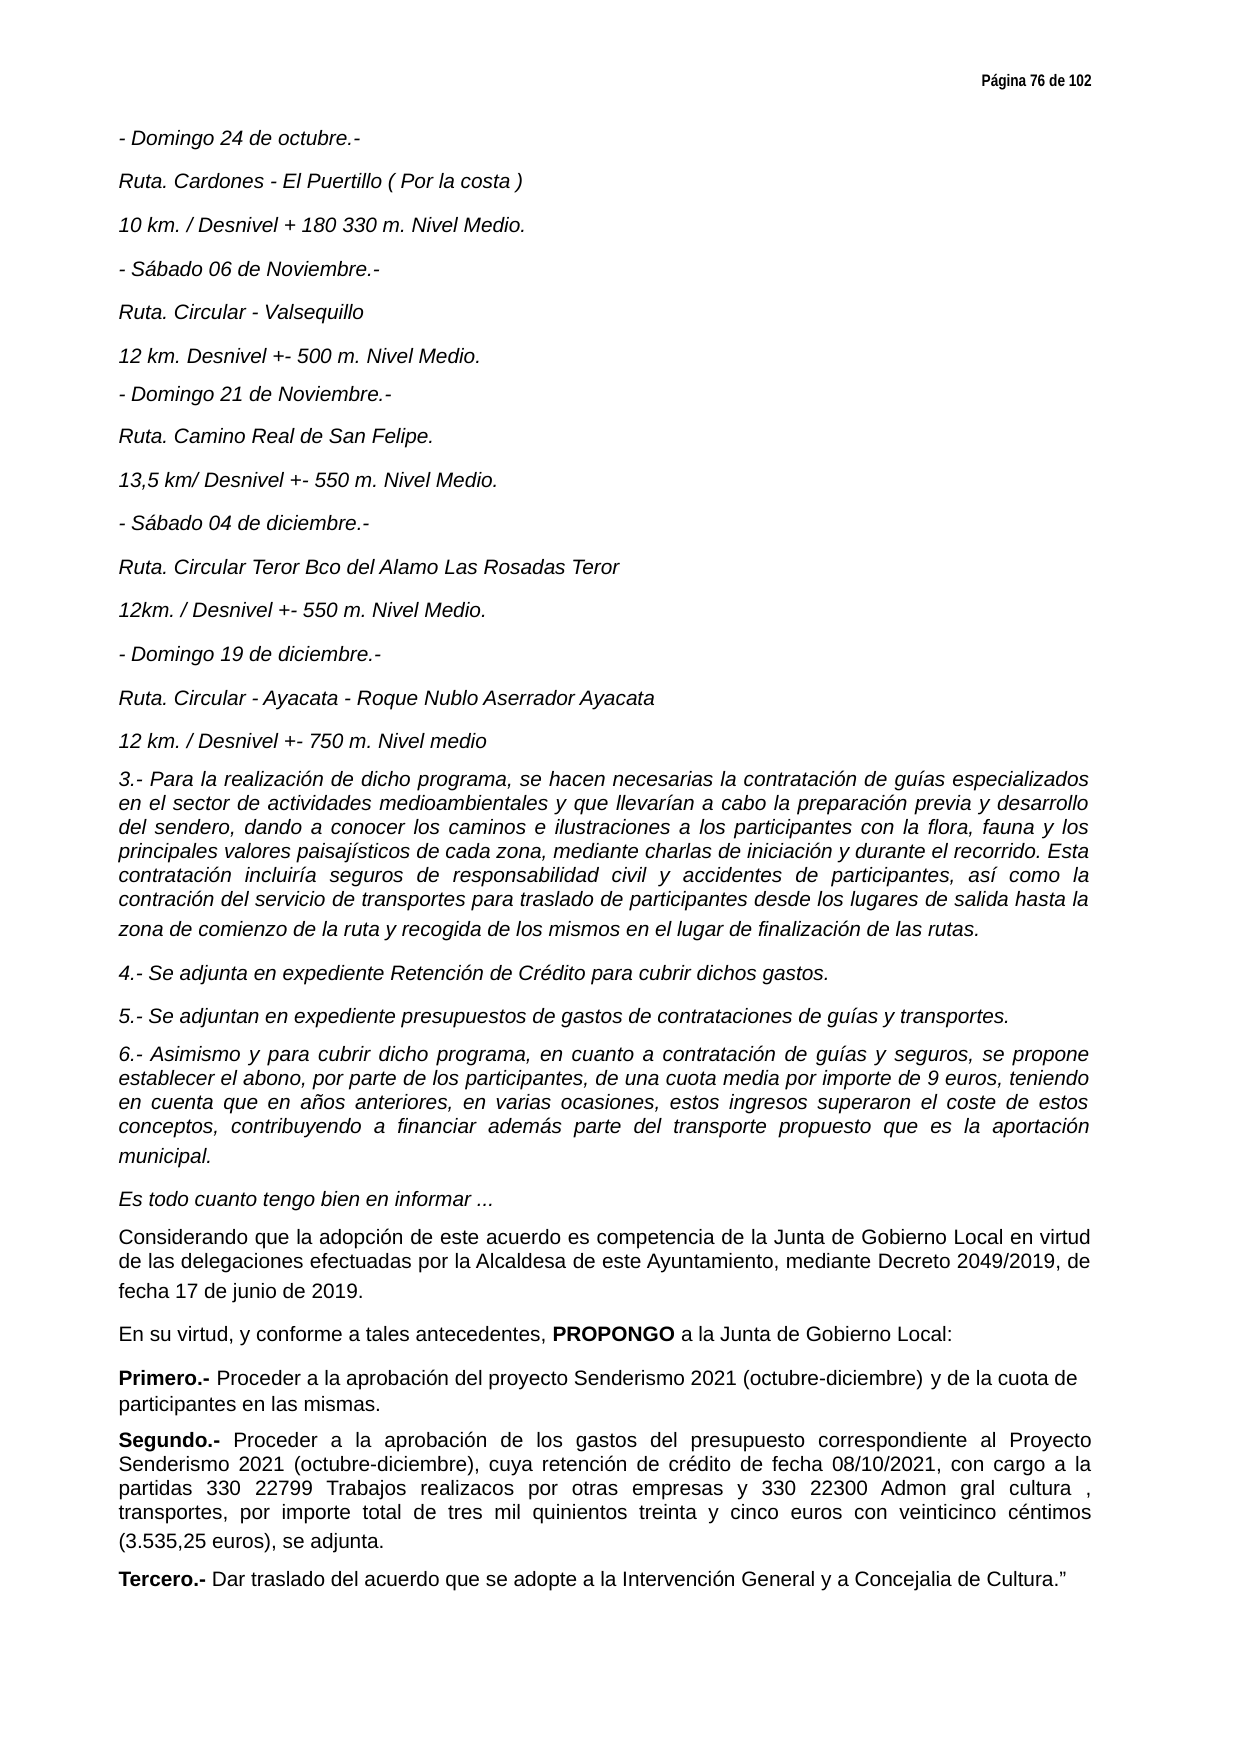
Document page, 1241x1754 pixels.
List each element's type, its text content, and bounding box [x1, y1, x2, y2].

text 6.- Asimismo y para cubrir dicho programa, en cuanto a contratación de guías y seguros, se propone establecer el abono, por parte de los participantes, de una cuota media por importe de 9 euros, teniendo en cuenta que en años anteriores, en varias ocasiones, estos ingresos superaron el coste de estos conceptos, contribuyendo a financiar además parte del transporte propuesto que es la aportación municipal. [118, 1042, 1092, 1169]
text Ruta. Circular - Ayacata - Roque Nublo Aserrador Ayacata [118, 680, 1092, 711]
text Ruta. Circular Teror Bco del Alamo Las Rosadas Teror [118, 549, 1092, 580]
text Considerando que la adopción de este acuerdo es competencia de la Junta de Gobierno Local en virtud de las delegaciones efectuadas por la Alcaldesa de este Ayuntamiento, mediante Decreto 2049/2019, de fecha 17 de junio de 2019. [118, 1225, 1092, 1304]
text Tercero.- Dar traslado del acuerdo que se adopte a la Intervención General y a Concejalia de Cultura.” [118, 1567, 1092, 1591]
text Ruta. Cardones - El Puertillo ( Por la costa ) [118, 163, 1092, 194]
text - Domingo 24 de octubre.- [118, 120, 1092, 151]
text 5.- Se adjuntan en expediente presupuestos de gastos de contrataciones de guías y transportes. [118, 998, 1092, 1029]
text - Domingo 19 de diciembre.- [118, 636, 1092, 667]
text - Sábado 06 de Noviembre.- [118, 251, 1092, 282]
text 10 km. / Desnivel + 180 330 m. Nivel Medio. [118, 207, 1092, 238]
text En su virtud, y conforme a tales antecedentes, PROPONGO a la Junta de Gobierno Local: [118, 1317, 1092, 1348]
text - Domingo 21 de Noviembre.- [118, 382, 1092, 406]
text - Sábado 04 de diciembre.- [118, 505, 1092, 536]
text 13,5 km/ Desnivel +- 550 m. Nivel Medio. [118, 462, 1092, 493]
text Es todo cuanto tengo bien en informar ... [118, 1181, 1092, 1212]
text Segundo.- Proceder a la aprobación de los gastos del presupuesto correspondiente al Proyecto Senderismo 2021 (octubre-diciembre), cuya retención de crédito de fecha 08/10/2021, con cargo a la partidas 330 22799 Trabajos realizacos por otras empresas y 330 22300 Admon gral cultura , transportes, por importe total de tres mil quinientos treinta y cinco euros con veinticinco céntimos (3.535,25 euros), se adjunta. [118, 1428, 1092, 1555]
text 12 km. Desnivel +- 500 m. Nivel Medio. [118, 338, 1092, 369]
text Ruta. Camino Real de San Felipe. [118, 418, 1092, 449]
text 3.- Para la realización de dicho programa, se hacen necesarias la contratación de guías especializados en el sector de actividades medioambientales y que llevarían a cabo la preparación previa y desarrollo del sendero, dando a conocer los caminos e ilustraciones a los participantes con la flora, fauna y los principales valores paisajísticos de cada zona, mediante charlas de iniciación y durante el recorrido. Esta contratación incluiría seguros de responsabilidad civil y accidentes de participantes, así como la contración del servicio de transportes para traslado de participantes desde los lugares de salida hasta la zona de comienzo de la ruta y recogida de los mismos en el lugar de finalización de las rutas. [118, 767, 1092, 942]
text 4.- Se adjunta en expediente Retención de Crédito para cubrir dichos gastos. [118, 954, 1092, 986]
text 12 km. / Desnivel +- 750 m. Nivel medio [118, 723, 1092, 755]
text Ruta. Circular - Valsequillo [118, 294, 1092, 325]
text 12km. / Desnivel +- 550 m. Nivel Medio. [118, 593, 1092, 624]
text Primero.- Proceder a la aprobación del proyecto Senderismo 2021 (octubre-diciembre) y de la cuota de participantes en las mismas. [118, 1360, 1092, 1415]
